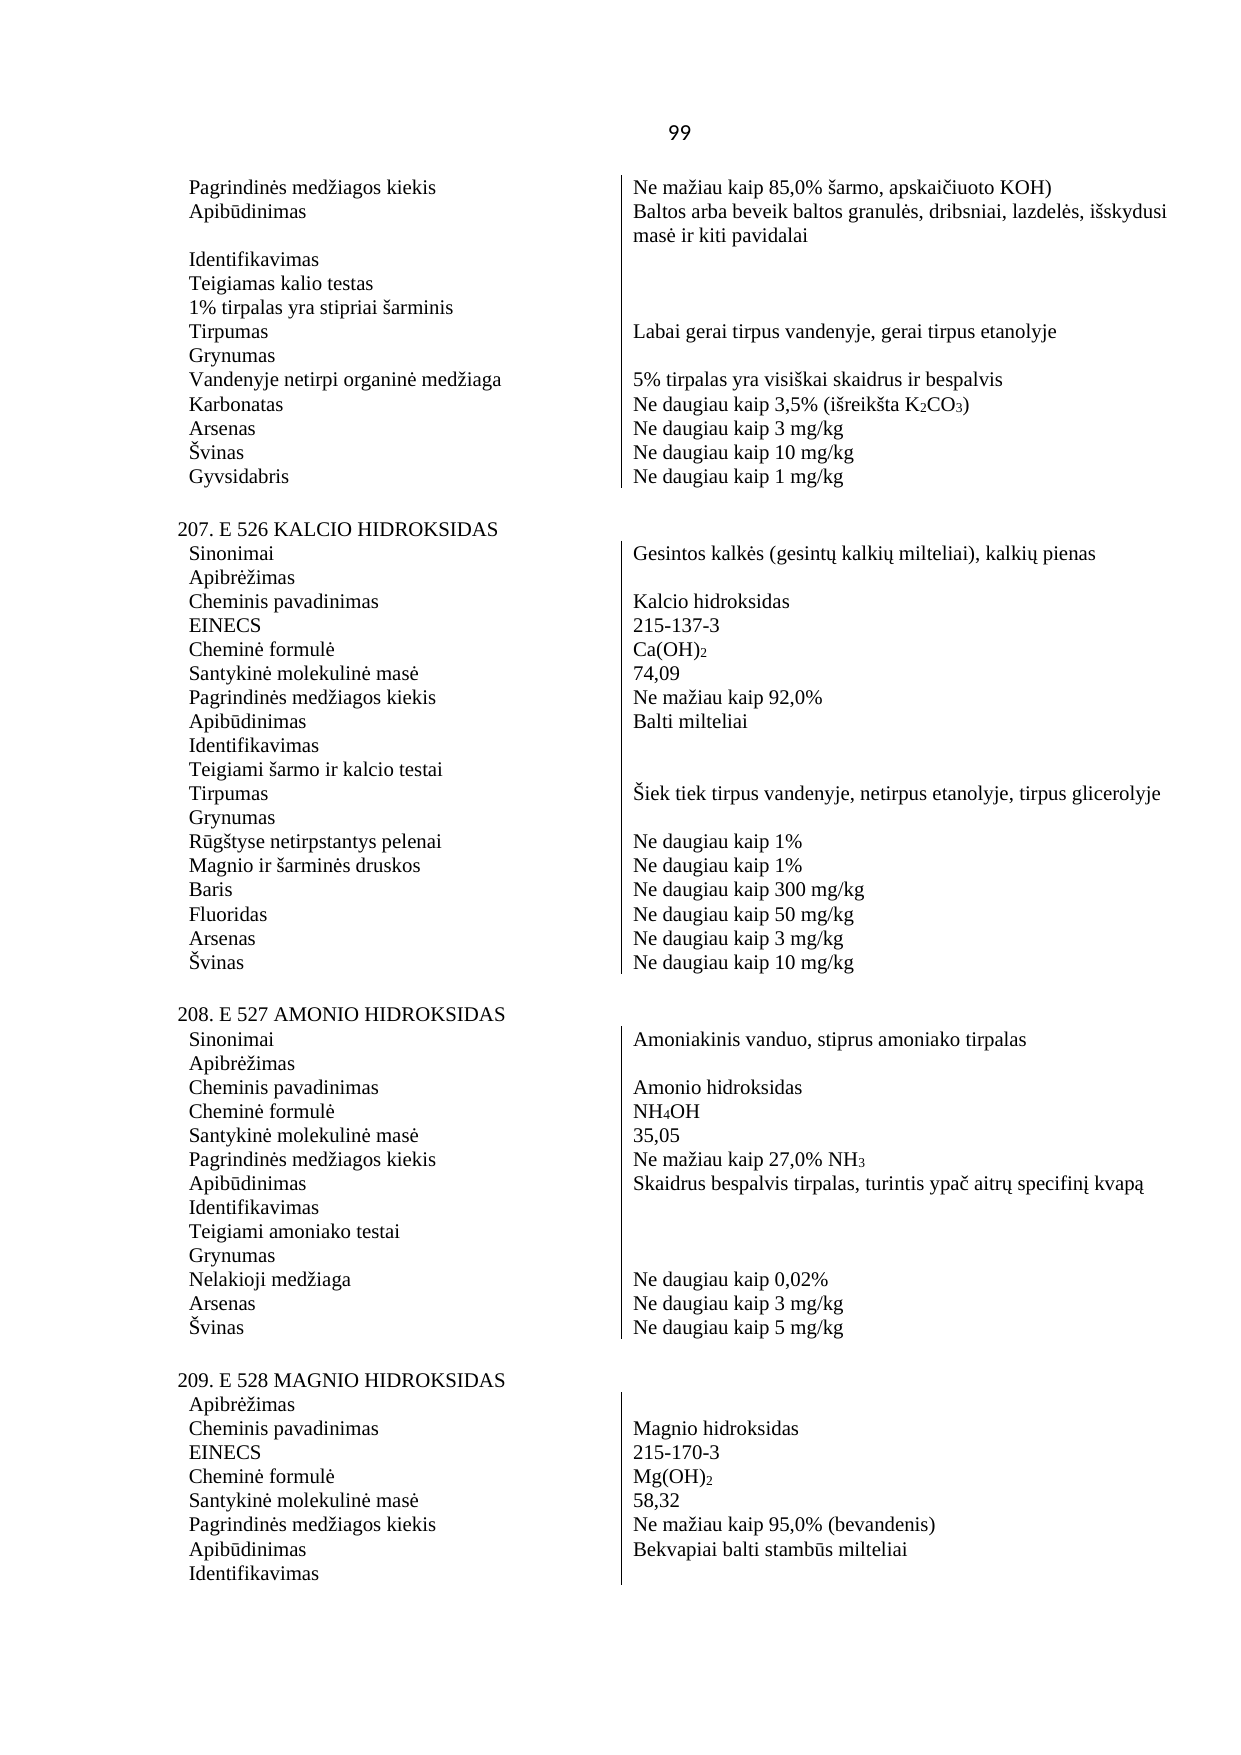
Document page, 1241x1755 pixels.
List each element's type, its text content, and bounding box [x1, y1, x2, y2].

table_cell 35,05 [622, 1123, 1181, 1147]
table_cell Pagrindinės medžiagos kiekis [177, 1147, 621, 1171]
table_cell [622, 565, 1181, 589]
table_cell Cheminė formulė [177, 1099, 621, 1123]
table_cell Labai gerai tirpus vandenyje, gerai tirpus etanolyje [622, 319, 1181, 343]
text 209. E 528 MAGNIO HIDROKSIDAS [177, 1368, 1181, 1392]
table_cell 215-137-3 [622, 613, 1181, 637]
table_cell Arsenas [177, 416, 621, 439]
table_cell Ne daugiau kaip 3 mg/kg [622, 926, 1181, 949]
table_cell Švinas [177, 1315, 621, 1339]
table_cell Identifikavimas [177, 1561, 621, 1584]
table_cell Pagrindinės medžiagos kiekis [177, 1513, 621, 1536]
table_cell Grynumas [177, 1243, 621, 1267]
table_cell Cheminis pavadinimas [177, 1416, 621, 1440]
table_cell Arsenas [177, 926, 621, 949]
table_cell NH4OH [622, 1099, 1181, 1123]
text 208. E 527 AMONIO HIDROKSIDAS [177, 1002, 1181, 1026]
table_cell Santykinė molekulinė masė [177, 1488, 621, 1512]
table_cell Ne mažiau kaip 92,0% [622, 685, 1181, 709]
table_cell Arsenas [177, 1291, 621, 1315]
table_cell Cheminė formulė [177, 637, 621, 661]
table_cell [622, 1195, 1181, 1219]
table_header Sinonimai [177, 541, 621, 564]
table_cell Balti milteliai [622, 709, 1181, 733]
table_cell 58,32 [622, 1488, 1181, 1512]
table_cell Ne daugiau kaip 50 mg/kg [622, 901, 1181, 926]
text 207. E 526 KALCIO HIDROKSIDAS [177, 516, 1181, 541]
table_cell Švinas [177, 440, 621, 464]
table_cell Identifikavimas [177, 1195, 621, 1219]
table_cell Teigiami šarmo ir kalcio testai [177, 757, 621, 781]
table_cell [622, 733, 1181, 757]
table_cell [622, 1243, 1181, 1267]
table_cell 5% tirpalas yra visiškai skaidrus ir bespalvis [622, 368, 1181, 391]
table_cell Cheminis pavadinimas [177, 589, 621, 613]
table_cell Ne daugiau kaip 3 mg/kg [622, 1291, 1181, 1315]
table_cell [622, 757, 1181, 781]
table_cell Magnio hidroksidas [622, 1416, 1181, 1440]
table_cell Ne daugiau kaip 1 mg/kg [622, 464, 1181, 488]
table_cell Skaidrus bespalvis tirpalas, turintis ypač aitrų specifinį kvapą [622, 1171, 1181, 1195]
table_cell Ne daugiau kaip 1% [622, 829, 1181, 853]
table_cell Apibūdinimas [177, 1536, 621, 1561]
table_cell Ne daugiau kaip 1% [622, 853, 1181, 877]
table_cell Ne daugiau kaip 3,5% (išreikšta K2CO3) [622, 391, 1181, 416]
table_cell Grynumas [177, 805, 621, 829]
table_cell Apibrėžimas [177, 565, 621, 589]
table_cell Vandenyje netirpi organinė medžiaga [177, 368, 621, 391]
table_cell Pagrindinės medžiagos kiekis [177, 685, 621, 709]
table_cell Ne daugiau kaip 10 mg/kg [622, 950, 1181, 974]
table_cell Cheminis pavadinimas [177, 1075, 621, 1099]
table_cell Teigiami amoniako testai [177, 1219, 621, 1243]
table_cell Apibūdinimas [177, 709, 621, 733]
table_cell Tirpumas [177, 319, 621, 343]
table_cell Karbonatas [177, 391, 621, 416]
table_cell Grynumas [177, 343, 621, 367]
table_cell Apibrėžimas [177, 1051, 621, 1074]
table_header Apibrėžimas [177, 1392, 621, 1416]
table_cell 215-170-3 [622, 1440, 1181, 1464]
table_cell Magnio ir šarminės druskos [177, 853, 621, 877]
table_cell Apibūdinimas [177, 1171, 621, 1195]
table_cell Cheminė formulė [177, 1464, 621, 1488]
table_cell Identifikavimas [177, 733, 621, 757]
table_cell Ne mažiau kaip 85,0% šarmo, apskaičiuoto KOH) [622, 175, 1181, 199]
table_cell Ca(OH)2 [622, 637, 1181, 661]
table_cell Ne daugiau kaip 3 mg/kg [622, 416, 1181, 439]
table_cell Ne mažiau kaip 95,0% (bevandenis) [622, 1513, 1181, 1536]
table_cell EINECS [177, 613, 621, 637]
table_cell Tirpumas [177, 781, 621, 805]
table_cell Baris [177, 878, 621, 901]
table_cell Švinas [177, 950, 621, 974]
table_cell Mg(OH)2 [622, 1464, 1181, 1488]
table_cell [622, 247, 1181, 271]
table_cell Šiek tiek tirpus vandenyje, netirpus etanolyje, tirpus glicerolyje [622, 781, 1181, 805]
table_cell Santykinė molekulinė masė [177, 1123, 621, 1147]
table_cell Fluoridas [177, 901, 621, 926]
table_cell 74,09 [622, 661, 1181, 685]
table_cell Nelakioji medžiaga [177, 1267, 621, 1291]
table_cell Santykinė molekulinė masė [177, 661, 621, 685]
table_cell [622, 295, 1181, 319]
table_cell Ne daugiau kaip 10 mg/kg [622, 440, 1181, 464]
table_cell 1% tirpalas yra stipriai šarminis [177, 295, 621, 319]
table_cell [622, 1561, 1181, 1584]
table_cell Rūgštyse netirpstantys pelenai [177, 829, 621, 853]
table_cell Pagrindinės medžiagos kiekis [177, 175, 621, 199]
table_header Amoniakinis vanduo, stiprus amoniako tirpalas [622, 1026, 1181, 1051]
table_cell Gyvsidabris [177, 464, 621, 488]
table_cell [622, 1051, 1181, 1074]
table_cell [622, 343, 1181, 367]
table_cell Amonio hidroksidas [622, 1075, 1181, 1099]
table_cell Baltos arba beveik baltos granulės, dribsniai, lazdelės, išskydusi masė ir kiti pavidalai [622, 199, 1181, 247]
table_cell Teigiamas kalio testas [177, 271, 621, 295]
table_header [622, 1392, 1181, 1416]
table_cell Kalcio hidroksidas [622, 589, 1181, 613]
table_cell Bekvapiai balti stambūs milteliai [622, 1536, 1181, 1561]
table_cell [622, 271, 1181, 295]
table_cell Ne daugiau kaip 5 mg/kg [622, 1315, 1181, 1339]
table_cell EINECS [177, 1440, 621, 1464]
table_cell [622, 805, 1181, 829]
table_cell Ne daugiau kaip 300 mg/kg [622, 878, 1181, 901]
table_cell Identifikavimas [177, 247, 621, 271]
table_cell Ne mažiau kaip 27,0% NH3 [622, 1147, 1181, 1171]
table_header Sinonimai [177, 1026, 621, 1051]
table_cell Apibūdinimas [177, 199, 621, 247]
table_cell [622, 1219, 1181, 1243]
table_cell Ne daugiau kaip 0,02% [622, 1267, 1181, 1291]
table_header Gesintos kalkės (gesintų kalkių milteliai), kalkių pienas [622, 541, 1181, 564]
